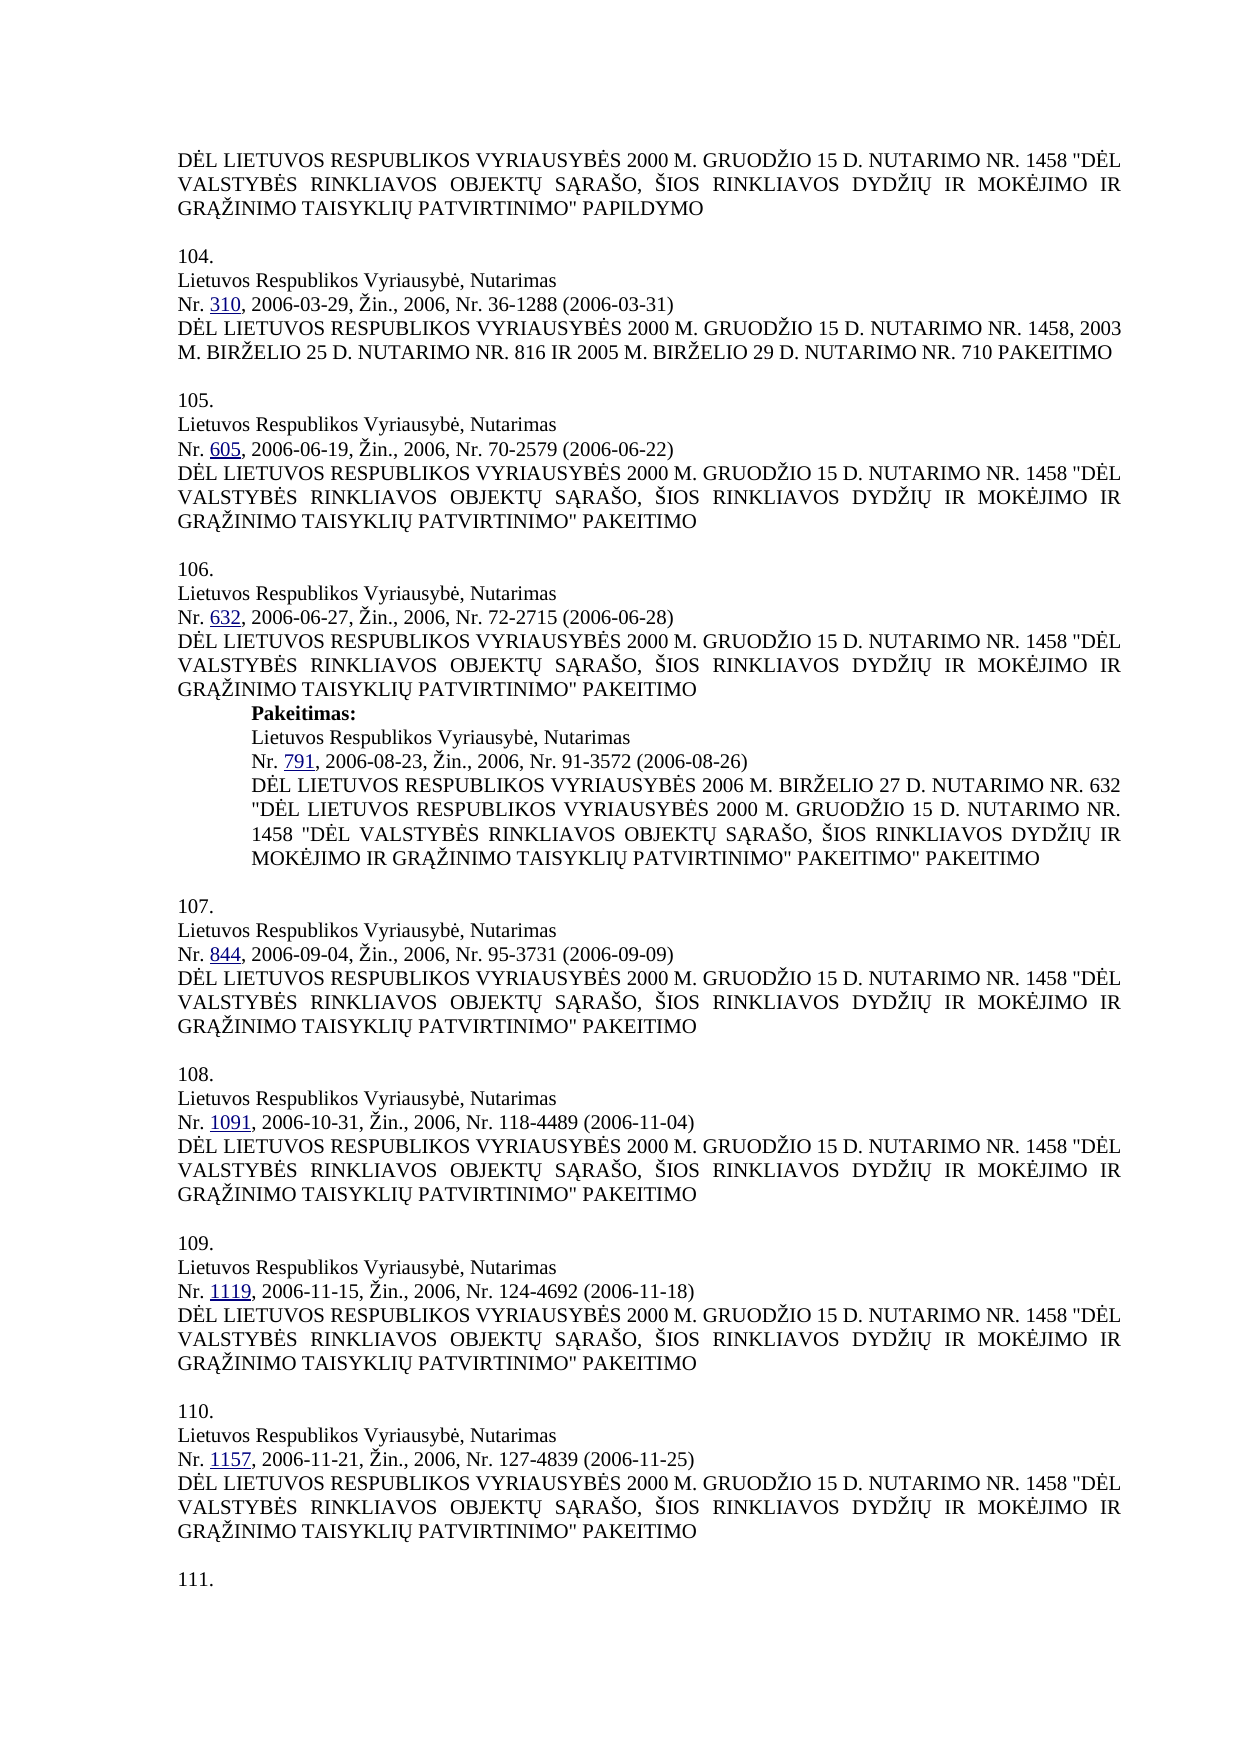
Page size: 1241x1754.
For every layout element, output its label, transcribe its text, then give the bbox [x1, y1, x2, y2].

text 108. [177, 1062, 1122, 1086]
text Nr. 1119, 2006-11-15, Žin., 2006, Nr. 124-4692 (2006-11-18) [177, 1279, 1122, 1303]
text DĖL LIETUVOS RESPUBLIKOS VYRIAUSYBĖS 2000 M. GRUODŽIO 15 D. NUTARIMO NR. 1458 "DĖL VALSTYBĖS RINKLIAVOS OBJEKTŲ SĄRAŠO, ŠIOS RINKLIAVOS DYDŽIŲ IR MOKĖJIMO IR GRĄŽINIMO TAISYKLIŲ PATVIRTINIMO" PAKEITIMO [177, 1134, 1122, 1206]
text 106. [177, 557, 1122, 581]
text 104. [177, 244, 1122, 268]
text DĖL LIETUVOS RESPUBLIKOS VYRIAUSYBĖS 2000 M. GRUODŽIO 15 D. NUTARIMO NR. 1458 "DĖL VALSTYBĖS RINKLIAVOS OBJEKTŲ SĄRAŠO, ŠIOS RINKLIAVOS DYDŽIŲ IR MOKĖJIMO IR GRĄŽINIMO TAISYKLIŲ PATVIRTINIMO" PAKEITIMO [177, 966, 1122, 1038]
text Lietuvos Respublikos Vyriausybė, Nutarimas [177, 1423, 1122, 1447]
text 107. [177, 894, 1122, 918]
text Lietuvos Respublikos Vyriausybė, Nutarimas [177, 725, 1122, 749]
text Nr. 632, 2006-06-27, Žin., 2006, Nr. 72-2715 (2006-06-28) [177, 605, 1122, 629]
text DĖL LIETUVOS RESPUBLIKOS VYRIAUSYBĖS 2000 M. GRUODŽIO 15 D. NUTARIMO NR. 1458 "DĖL VALSTYBĖS RINKLIAVOS OBJEKTŲ SĄRAŠO, ŠIOS RINKLIAVOS DYDŽIŲ IR MOKĖJIMO IR GRĄŽINIMO TAISYKLIŲ PATVIRTINIMO" PAKEITIMO [177, 1471, 1122, 1543]
text Nr. 844, 2006-09-04, Žin., 2006, Nr. 95-3731 (2006-09-09) [177, 942, 1122, 966]
text Lietuvos Respublikos Vyriausybė, Nutarimas [177, 412, 1122, 436]
text 111. [177, 1567, 1122, 1591]
text Lietuvos Respublikos Vyriausybė, Nutarimas [177, 918, 1122, 942]
text Pakeitimas: [177, 701, 1122, 725]
text Nr. 310, 2006-03-29, Žin., 2006, Nr. 36-1288 (2006-03-31) [177, 292, 1122, 316]
text DĖL LIETUVOS RESPUBLIKOS VYRIAUSYBĖS 2000 M. GRUODŽIO 15 D. NUTARIMO NR. 1458 "DĖL VALSTYBĖS RINKLIAVOS OBJEKTŲ SĄRAŠO, ŠIOS RINKLIAVOS DYDŽIŲ IR MOKĖJIMO IR GRĄŽINIMO TAISYKLIŲ PATVIRTINIMO" PAKEITIMO [177, 461, 1122, 533]
text Nr. 791, 2006-08-23, Žin., 2006, Nr. 91-3572 (2006-08-26) [177, 749, 1122, 773]
text DĖL LIETUVOS RESPUBLIKOS VYRIAUSYBĖS 2000 M. GRUODŽIO 15 D. NUTARIMO NR. 1458 "DĖL VALSTYBĖS RINKLIAVOS OBJEKTŲ SĄRAŠO, ŠIOS RINKLIAVOS DYDŽIŲ IR MOKĖJIMO IR GRĄŽINIMO TAISYKLIŲ PATVIRTINIMO" PAKEITIMO [177, 629, 1122, 701]
text DĖL LIETUVOS RESPUBLIKOS VYRIAUSYBĖS 2000 M. GRUODŽIO 15 D. NUTARIMO NR. 1458 "DĖL VALSTYBĖS RINKLIAVOS OBJEKTŲ SĄRAŠO, ŠIOS RINKLIAVOS DYDŽIŲ IR MOKĖJIMO IR GRĄŽINIMO TAISYKLIŲ PATVIRTINIMO" PAPILDYMO [177, 148, 1122, 220]
text 109. [177, 1231, 1122, 1254]
text Lietuvos Respublikos Vyriausybė, Nutarimas [177, 1254, 1122, 1279]
text DĖL LIETUVOS RESPUBLIKOS VYRIAUSYBĖS 2006 M. BIRŽELIO 27 D. NUTARIMO NR. 632 "DĖL LIETUVOS RESPUBLIKOS VYRIAUSYBĖS 2000 M. GRUODŽIO 15 D. NUTARIMO NR. 1458 "DĖL VALSTYBĖS RINKLIAVOS OBJEKTŲ SĄRAŠO, ŠIOS RINKLIAVOS DYDŽIŲ IR MOKĖJIMO IR GRĄŽINIMO TAISYKLIŲ PATVIRTINIMO" PAKEITIMO" PAKEITIMO [251, 773, 1122, 869]
text Nr. 1157, 2006-11-21, Žin., 2006, Nr. 127-4839 (2006-11-25) [177, 1447, 1122, 1471]
text Lietuvos Respublikos Vyriausybė, Nutarimas [177, 1086, 1122, 1110]
text Lietuvos Respublikos Vyriausybė, Nutarimas [177, 268, 1122, 292]
text Nr. 605, 2006-06-19, Žin., 2006, Nr. 70-2579 (2006-06-22) [177, 436, 1122, 461]
text 105. [177, 388, 1122, 412]
text DĖL LIETUVOS RESPUBLIKOS VYRIAUSYBĖS 2000 M. GRUODŽIO 15 D. NUTARIMO NR. 1458, 2003 M. BIRŽELIO 25 D. NUTARIMO NR. 816 IR 2005 M. BIRŽELIO 29 D. NUTARIMO NR. 710 PAKEITIMO [177, 316, 1122, 364]
text 110. [177, 1399, 1122, 1423]
text Nr. 1091, 2006-10-31, Žin., 2006, Nr. 118-4489 (2006-11-04) [177, 1110, 1122, 1134]
text DĖL LIETUVOS RESPUBLIKOS VYRIAUSYBĖS 2000 M. GRUODŽIO 15 D. NUTARIMO NR. 1458 "DĖL VALSTYBĖS RINKLIAVOS OBJEKTŲ SĄRAŠO, ŠIOS RINKLIAVOS DYDŽIŲ IR MOKĖJIMO IR GRĄŽINIMO TAISYKLIŲ PATVIRTINIMO" PAKEITIMO [177, 1303, 1122, 1375]
text Lietuvos Respublikos Vyriausybė, Nutarimas [177, 581, 1122, 605]
